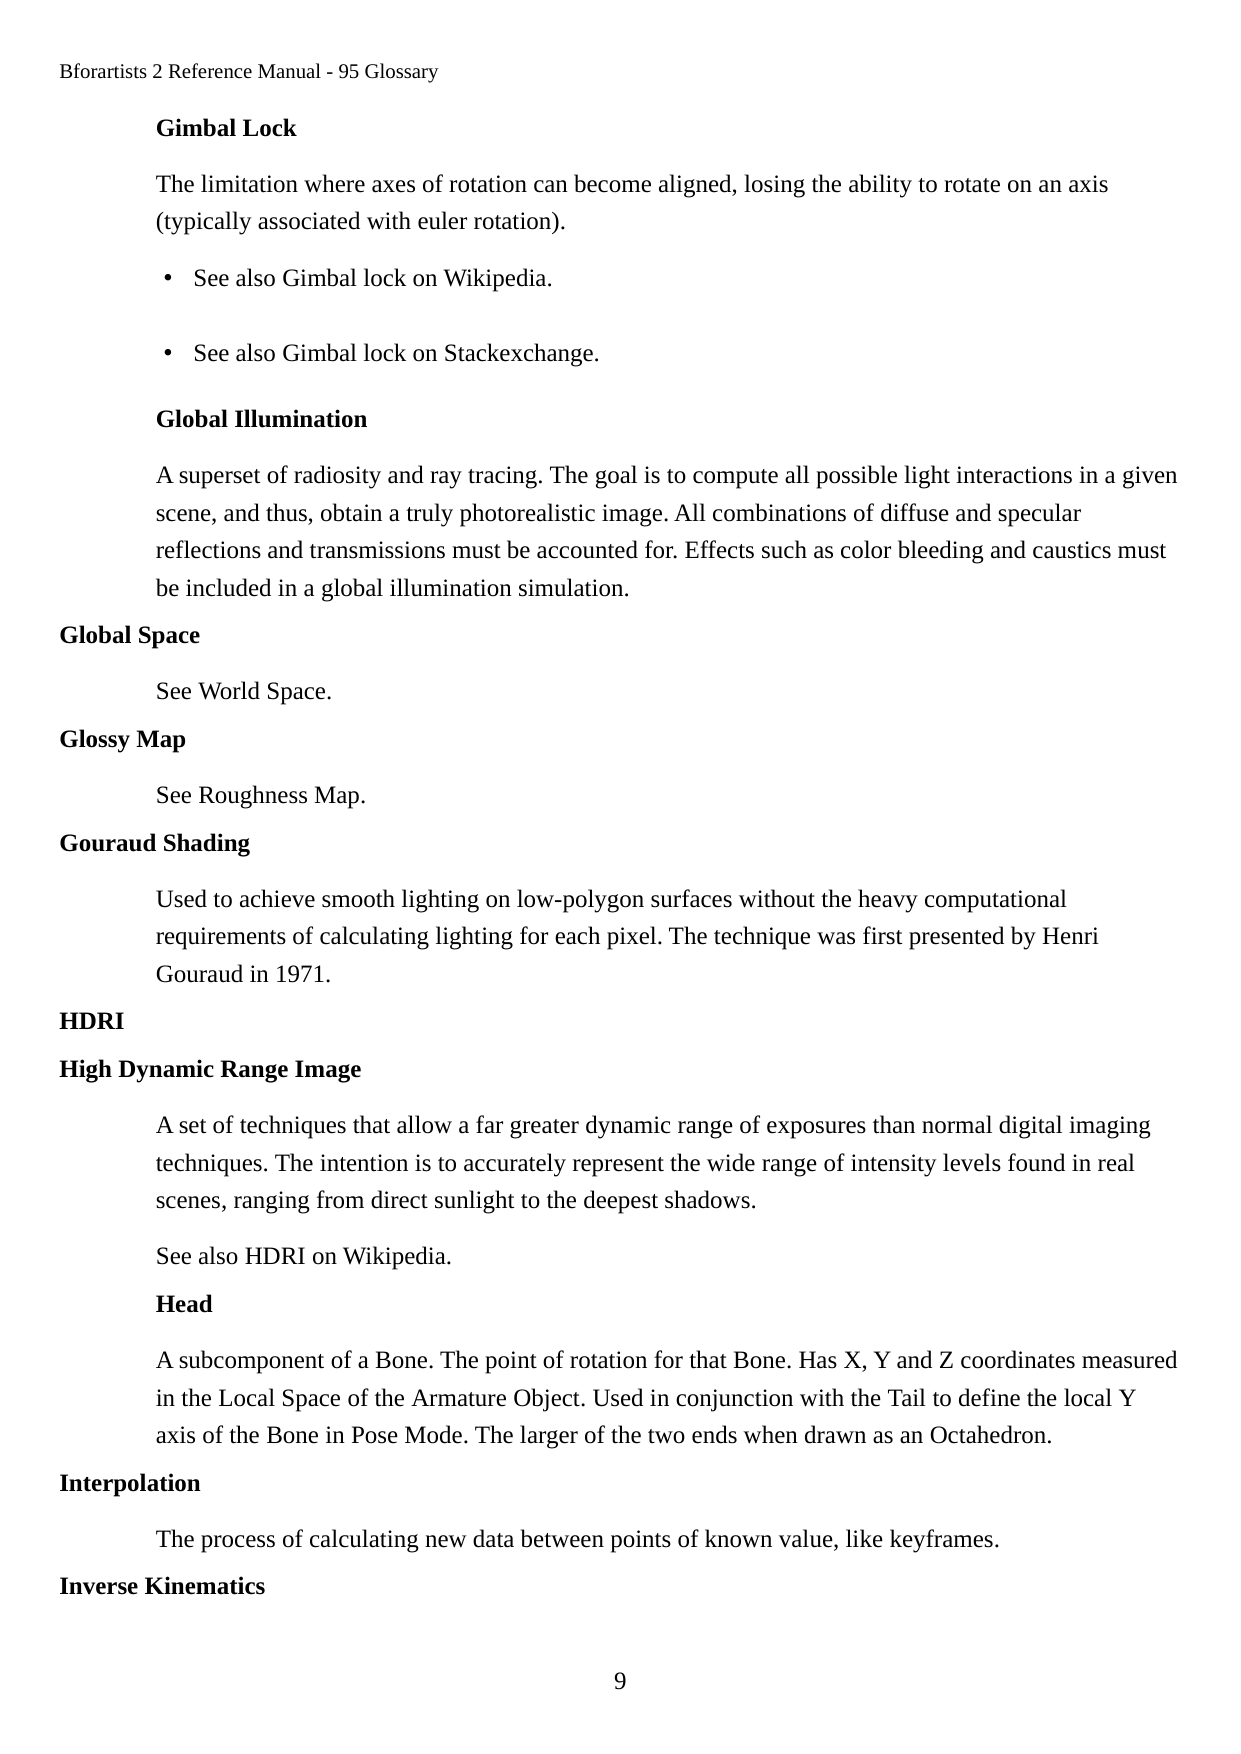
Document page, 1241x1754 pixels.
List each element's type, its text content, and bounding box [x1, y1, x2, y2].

subtitle Interpolation [59, 1468, 1181, 1496]
text A set of techniques that allow a far greater dynamic range of exposures than normal digital imaging techniques. The intention is to accurately represent the wide range of intensity levels found in real scenes, ranging from direct sunlight to the deepest shadows. [156, 1101, 1181, 1214]
subtitle Gimbal Lock [156, 113, 1181, 141]
subtitle HDRI [59, 1006, 1181, 1035]
list The process of calculating new data between points of known value, like keyframes. [156, 1515, 1181, 1553]
list See World Space. [156, 668, 1181, 705]
text The limitation where axes of rotation can become aligned, losing the ability to rotate on an axis (typically associated with euler rotation). [156, 160, 1181, 235]
subtitle Global Space [59, 620, 1181, 649]
list Used to achieve smooth lighting on low-polygon surfaces without the heavy computational requirements of calculating lighting for each pixel. The technique was first presented by Henri Gouraud in 1971. [156, 875, 1181, 988]
subtitle Gouraud Shading [59, 828, 1181, 856]
subtitle Inverse Kinematics [59, 1571, 1181, 1600]
subtitle Global Illumination [156, 404, 1181, 433]
subtitle Head [156, 1289, 1181, 1318]
list See also Gimbal lock on Stackexchange. [193, 329, 1181, 366]
list See Roughness Map. [156, 771, 1181, 809]
list A superset of radiosity and ray tracing. The goal is to compute all possible light interactions in a given scene, and thus, obtain a truly photorealistic image. All combinations of diffuse and specular reflections and transmissions must be accounted for. Effects such as color bleeding and caustics must be included in a global illumination simulation. [156, 451, 1181, 601]
list A subcomponent of a Bone. The point of rotation for that Bone. Has X, Y and Z coordinates measured in the Local Space of the Armature Object. Used in conjunction with the Tail to define the local Y axis of the Bone in Pose Mode. The larger of the two ends when drawn as an Octahedron. [156, 1336, 1181, 1449]
list See also Gimbal lock on Wikipedia. [193, 254, 1181, 291]
subtitle Glossy Map [59, 724, 1181, 753]
text See also HDRI on Wikipedia. [156, 1233, 1181, 1270]
subtitle High Dynamic Range Image [59, 1054, 1181, 1083]
